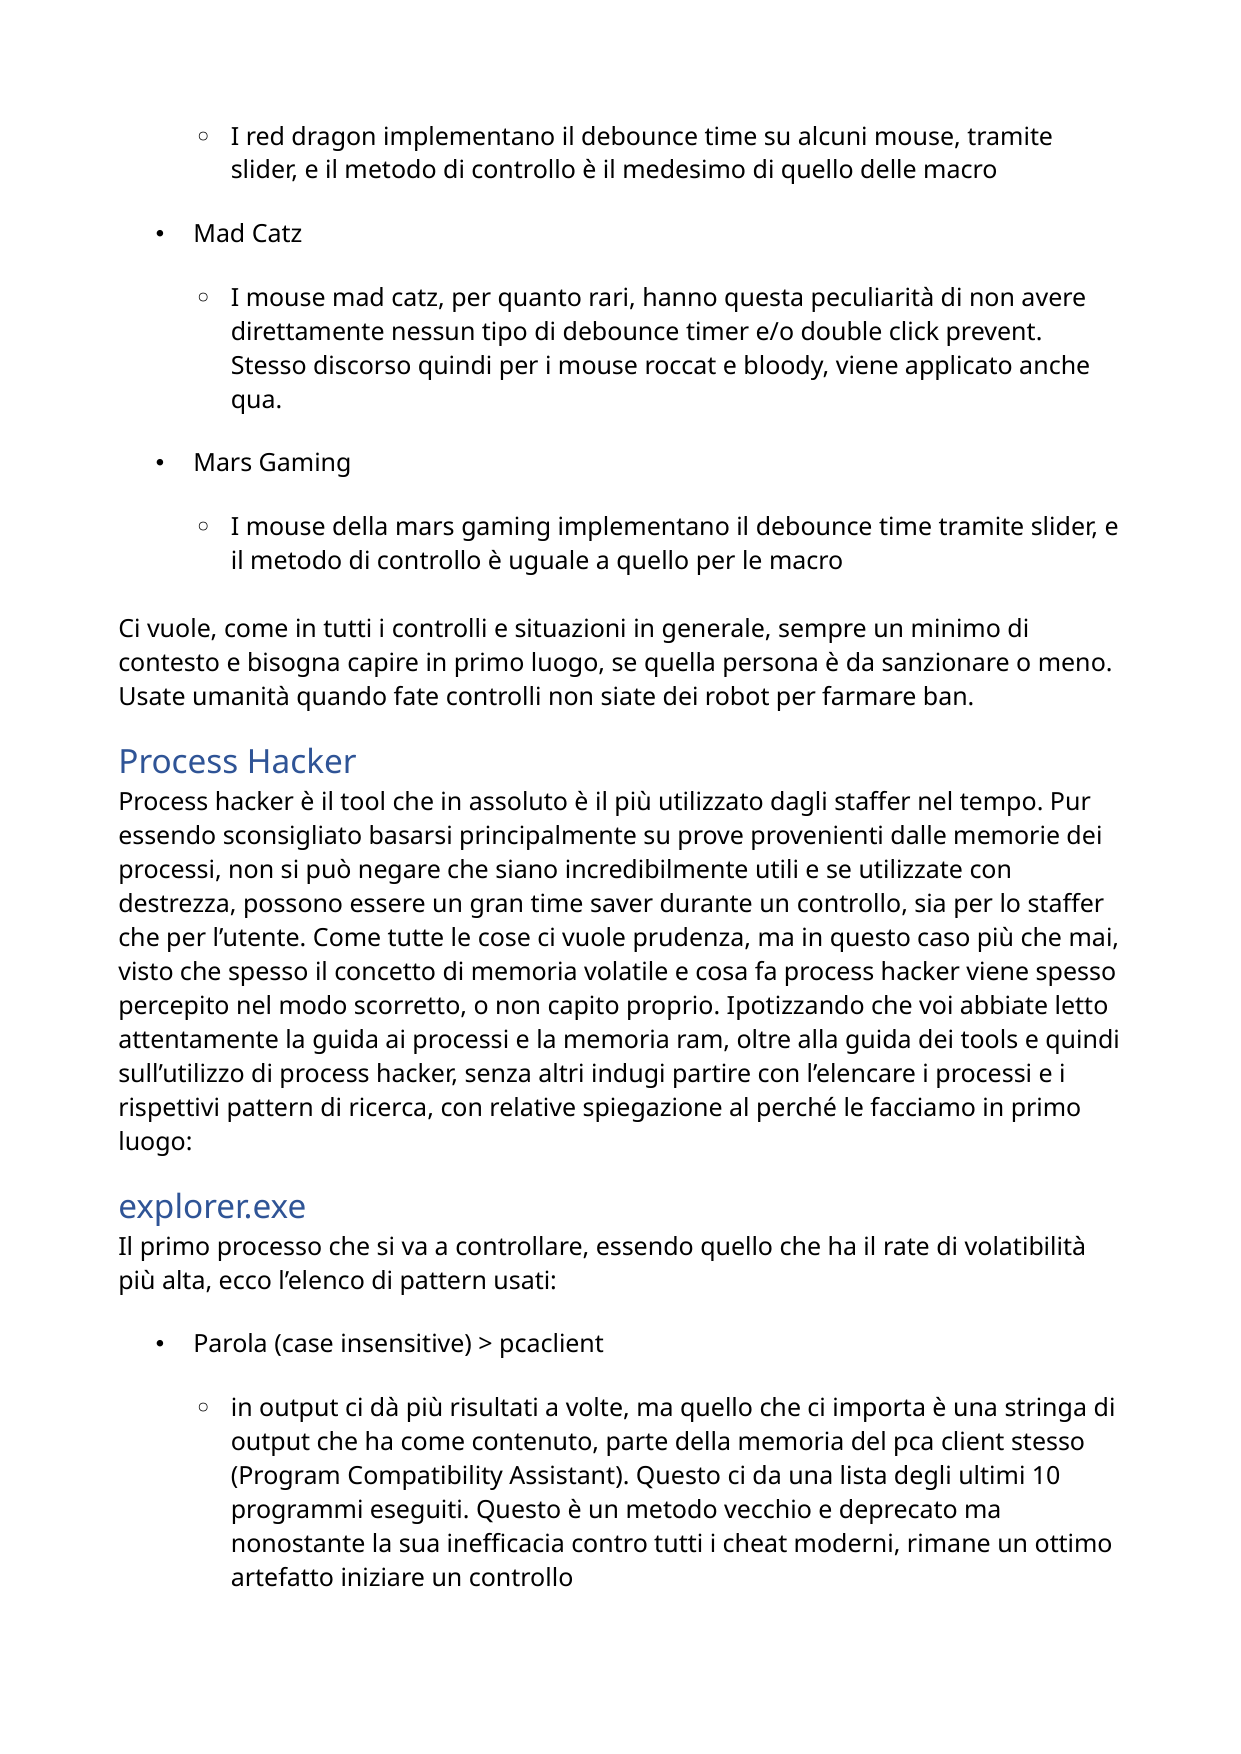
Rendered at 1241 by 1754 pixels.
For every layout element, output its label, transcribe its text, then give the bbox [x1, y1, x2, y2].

list Mad Catz [156, 216, 1122, 250]
text Process hacker è il tool che in assoluto è il più utilizzato dagli staffer nel tempo. Pur essendo sconsigliato basarsi principalmente su prove provenienti dalle memorie dei processi, non si può negare che siano incredibilmente utili e se utilizzate con destrezza, possono essere un gran time saver durante un controllo, sia per lo staffer che per l’utente. Come tutte le cose ci vuole prudenza, ma in questo caso più che mai, visto che spesso il concetto di memoria volatile e cosa fa process hacker viene spesso percepito nel modo scorretto, o non capito proprio. Ipotizzando che voi abbiate letto attentamente la guida ai processi e la memoria ram, oltre alla guida dei tools e quindi sull’utilizzo di process hacker, senza altri indugi partire con l’elencare i processi e i rispettivi pattern di ricerca, con relative spiegazione al perché le facciamo in primo luogo: [118, 783, 1122, 1158]
text Ci vuole, come in tutti i controlli e situazioni in generale, sempre un minimo di contesto e bisogna capire in primo luogo, se quella persona è da sanzionare o meno. Usate umanità quando fate controlli non siate dei robot per farmare ban. [118, 611, 1122, 713]
list Mars Gaming [156, 445, 1122, 479]
list I mouse mad catz, per quanto rari, hanno questa peculiarità di non avere direttamente nessun tipo di debounce timer e/o double click prevent. Stesso discorso quindi per i mouse roccat e bloody, viene applicato anche qua. [193, 279, 1122, 416]
subtitle Process Hacker [118, 738, 1122, 783]
list Parola (case insensitive) > pcaclient [156, 1326, 1122, 1360]
list in output ci dà più risultati a volte, ma quello che ci importa è una stringa di output che ha come contenuto, parte della memoria del pca client stesso (Program Compatibility Assistant). Questo ci da una lista degli ultimi 10 programmi eseguiti. Questo è un metodo vecchio e deprecato ma nonostante la sua inefficacia contro tutti i cheat moderni, rimane un ottimo artefatto iniziare un controllo [193, 1389, 1122, 1594]
list I mouse della mars gaming implementano il debounce time tramite slider, e il metodo di controllo è uguale a quello per le macro [193, 508, 1122, 577]
list I red dragon implementano il debounce time su alcuni mouse, tramite slider, e il metodo di controllo è il medesimo di quello delle macro [193, 118, 1122, 186]
subtitle explorer.exe [118, 1183, 1122, 1228]
text Il primo processo che si va a controllare, essendo quello che ha il rate di volatibilità più alta, ecco l’elenco di pattern usati: [118, 1228, 1122, 1297]
